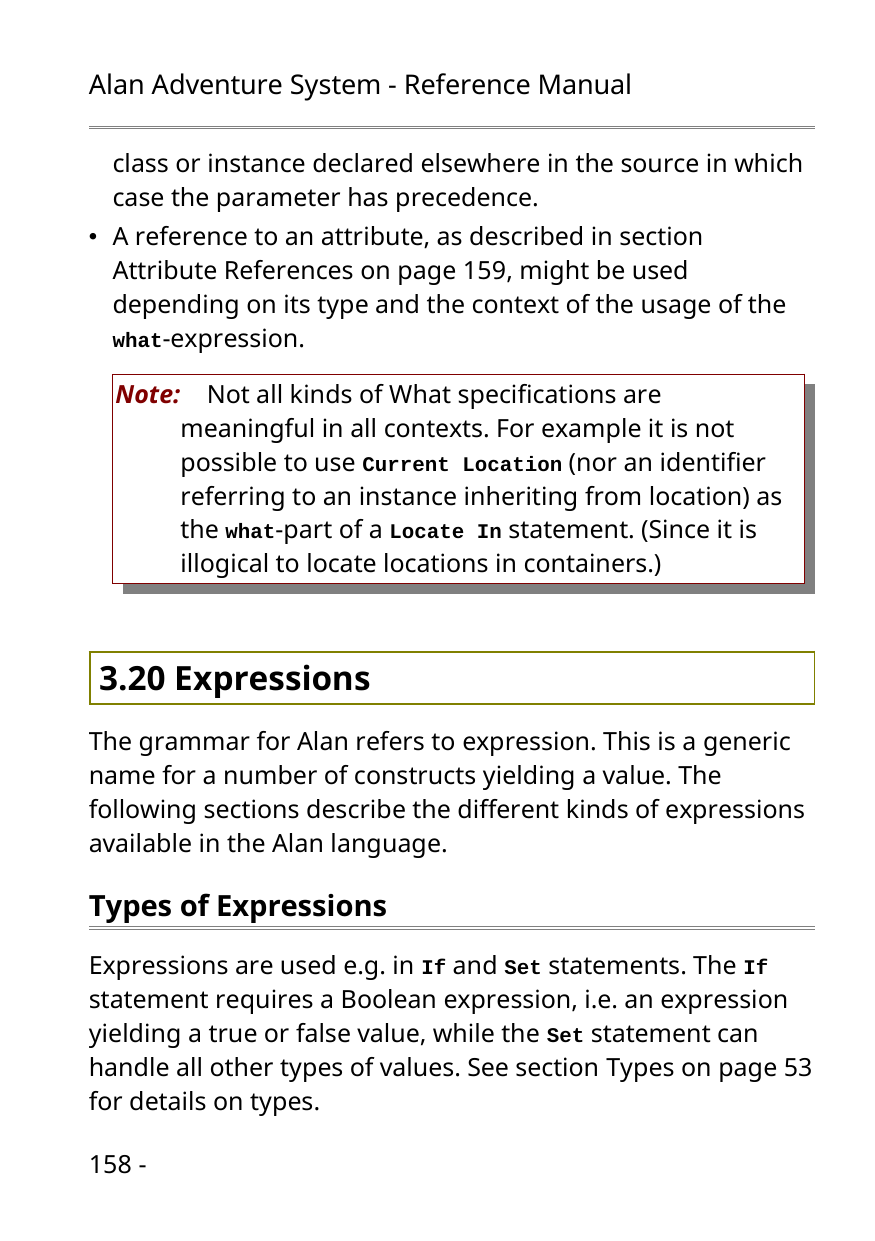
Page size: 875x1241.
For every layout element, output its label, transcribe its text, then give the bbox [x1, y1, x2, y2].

text The grammar for Alan refers to expression. This is a generic name for a number of constructs yielding a value. The following sections describe the different kinds of expressions available in the Alan language. [88, 724, 815, 860]
list A reference to an attribute, as described in section Attribute References on page 123, might be used depending on its type and the context of the usage of the what-expression. [88, 219, 815, 355]
list Not all kinds of What specifications are meaningful in all contexts. For example it is not possible to use Current Location (nor an identifier referring to an instance inheriting from location) as the what-part of a Locate In statement. (Since it is illogical to locate locations in containers.) [113, 375, 804, 583]
subtitle Types of Expressions [88, 885, 815, 929]
subtitle Expressions [91, 653, 814, 703]
text Expressions are used e.g. in If and Set statements. The If statement re­quires a Boolean expression, i.e. an expression yielding a true or false value, while the Set statement can handle all other types of values. See section Types on page 40 for details on types. [88, 948, 815, 1117]
list class or instance declared elsewhere in the source in which case the parameter has precedence. [88, 146, 815, 213]
